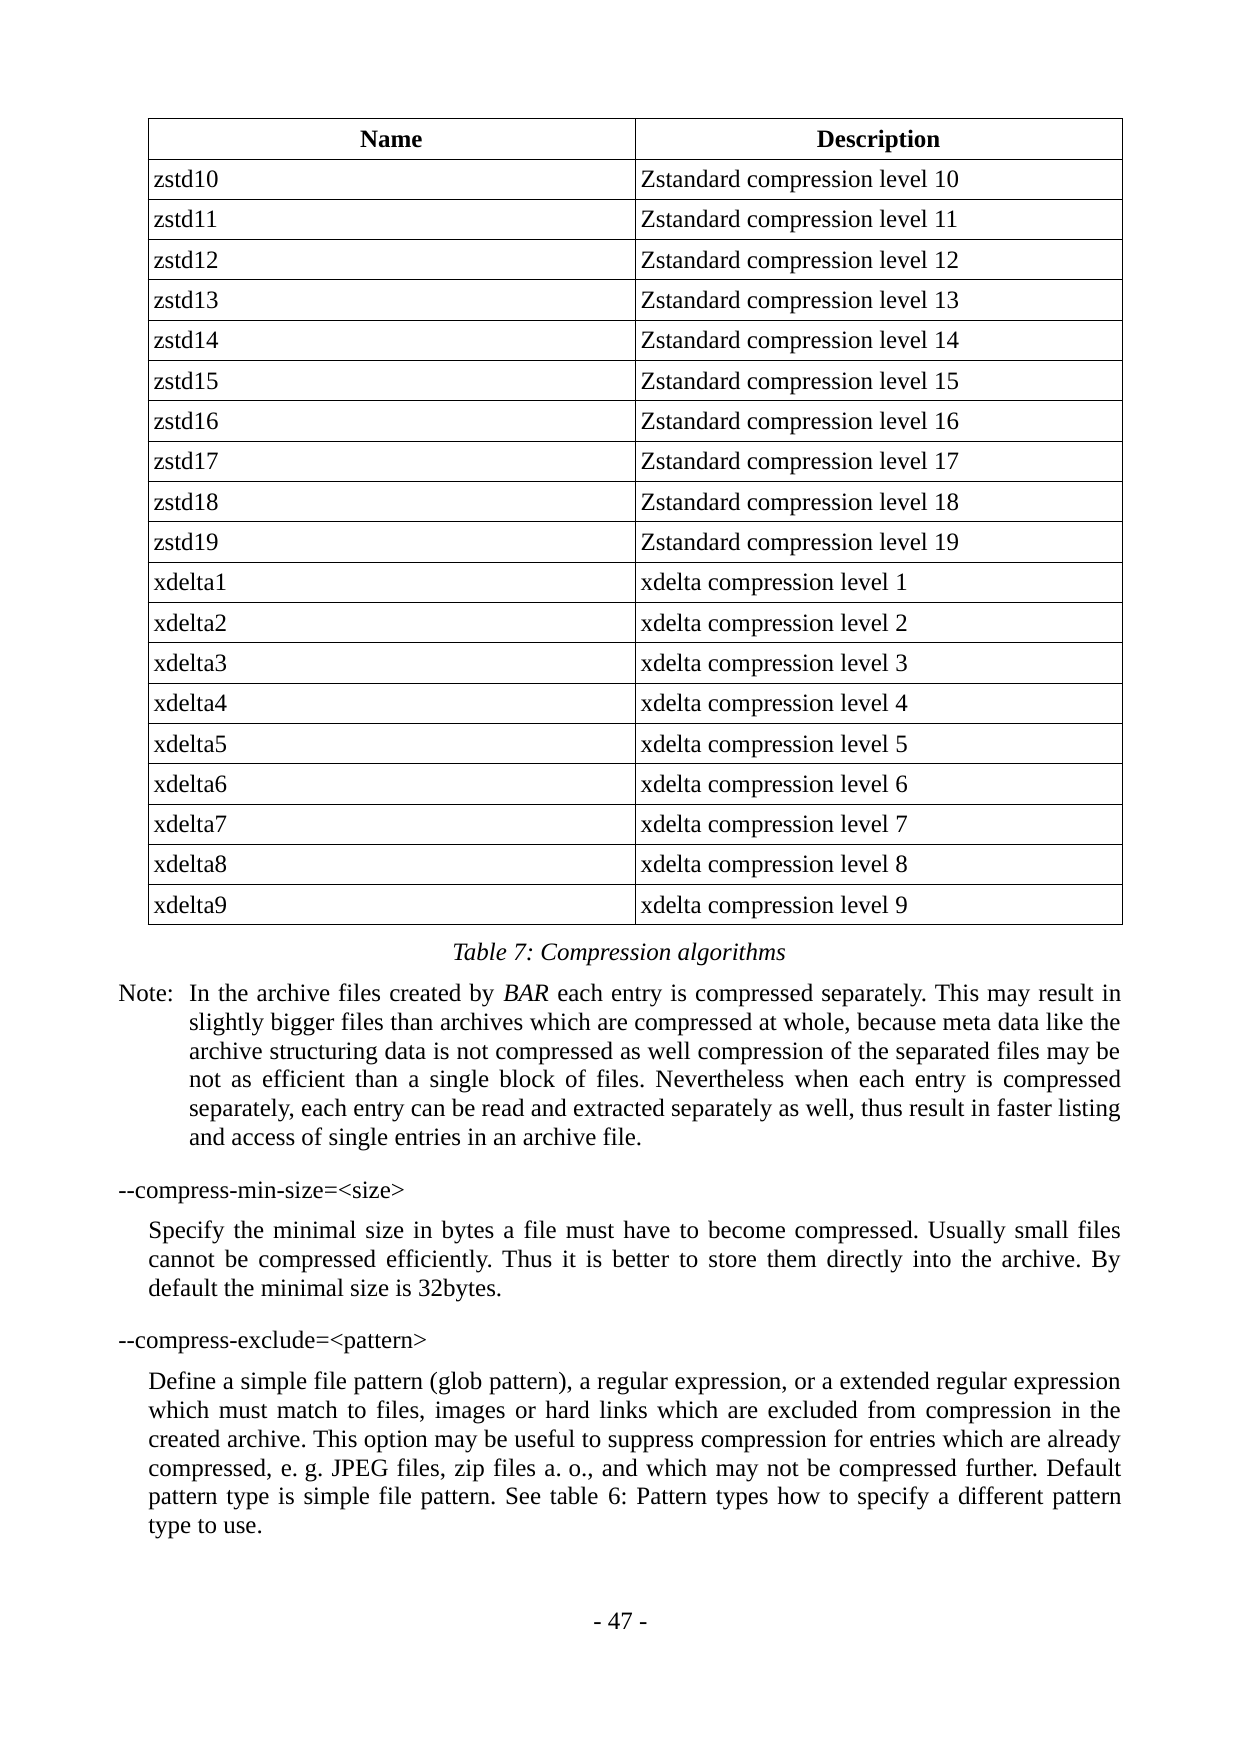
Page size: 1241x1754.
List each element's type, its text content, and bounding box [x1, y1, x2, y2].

table_cell xdelta compression level 5 [636, 724, 1122, 763]
table_cell Zstandard compression level 17 [636, 442, 1122, 481]
table_cell Zstandard compression level 12 [636, 240, 1122, 279]
table_cell xdelta2 [149, 603, 635, 642]
text Define a simple file pattern (glob pattern), a regular expression, or a extended regular expression which must match to files, images or hard links which are excluded from compression in the created archive. This option may be useful to suppress compression for entries which are already compressed, e. g. JPEG files, zip files a. o., and which may not be compressed further. Default pattern type is simple file pattern. See table 6: Pattern types how to specify a different pattern type to use. [148, 1366, 1122, 1539]
table_cell xdelta compression level 2 [636, 603, 1122, 642]
table_cell Zstandard compression level 11 [636, 200, 1122, 239]
table_cell zstd18 [149, 482, 635, 521]
table_cell zstd11 [149, 200, 635, 239]
table_header Name [149, 119, 635, 158]
table_cell zstd17 [149, 442, 635, 481]
table_cell xdelta3 [149, 643, 635, 682]
table_cell zstd19 [149, 522, 635, 562]
table_cell zstd16 [149, 401, 635, 441]
table_cell xdelta compression level 8 [636, 845, 1122, 884]
table_cell Zstandard compression level 18 [636, 482, 1122, 521]
table_cell xdelta compression level 7 [636, 805, 1122, 844]
table_cell xdelta1 [149, 563, 635, 602]
table_header Description [636, 119, 1122, 158]
table_cell Zstandard compression level 14 [636, 321, 1122, 360]
table_cell zstd13 [149, 280, 635, 320]
table_cell Zstandard compression level 10 [636, 160, 1122, 199]
table_cell zstd14 [149, 321, 635, 360]
table_cell zstd10 [149, 160, 635, 199]
table_cell xdelta compression level 9 [636, 885, 1122, 924]
table_cell xdelta compression level 1 [636, 563, 1122, 602]
table_cell Zstandard compression level 15 [636, 361, 1122, 400]
table_cell zstd12 [149, 240, 635, 279]
title --compress-exclude=<pattern> [118, 1326, 1122, 1354]
text Note: In the archive files created by BAR each entry is compressed separately. This may result in slightly bigger files than archives which are compressed at whole, because meta data like the archive structuring data is not compressed as well compression of the separated files may be not as efficient than a single block of files. Nevertheless when each entry is compressed separately, each entry can be read and extracted separately as well, thus result in faster listing and access of single entries in an archive file. [118, 978, 1122, 1151]
table_cell xdelta compression level 3 [636, 643, 1122, 682]
table_cell zstd15 [149, 361, 635, 400]
title --compress-min-size=<size> [118, 1175, 1122, 1203]
table_cell xdelta8 [149, 845, 635, 884]
table_cell xdelta6 [149, 764, 635, 803]
table_cell xdelta compression level 6 [636, 764, 1122, 803]
text Table 7: Compression algorithms [118, 937, 1122, 966]
table_cell xdelta9 [149, 885, 635, 924]
table_cell Zstandard compression level 16 [636, 401, 1122, 441]
table_cell Zstandard compression level 13 [636, 280, 1122, 320]
text Specify the minimal size in bytes a file must have to become compressed. Usually small files cannot be compressed efficiently. Thus it is better to store them directly into the archive. By default the minimal size is 32bytes. [148, 1215, 1122, 1302]
table_cell xdelta compression level 4 [636, 684, 1122, 723]
table_cell Zstandard compression level 19 [636, 522, 1122, 562]
table_cell xdelta4 [149, 684, 635, 723]
table_cell xdelta5 [149, 724, 635, 763]
table_cell xdelta7 [149, 805, 635, 844]
